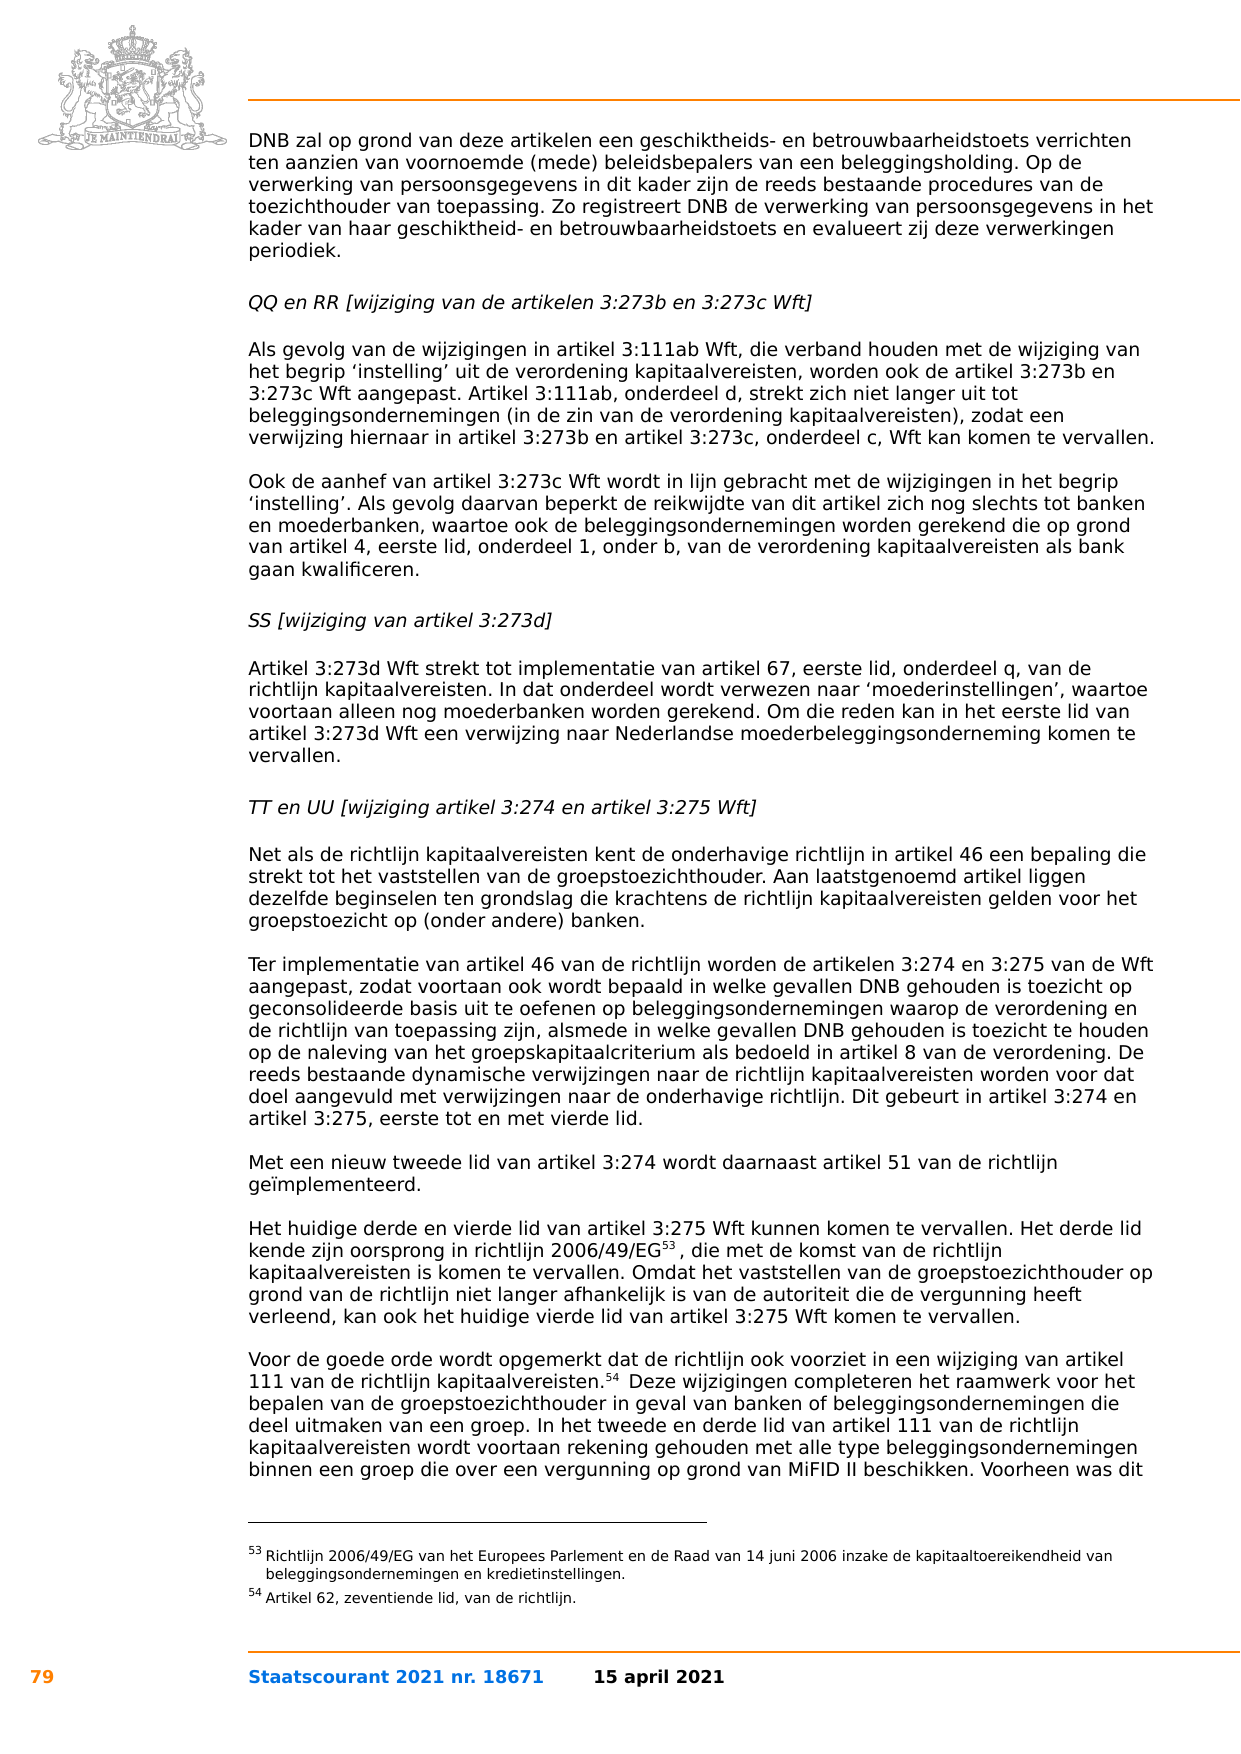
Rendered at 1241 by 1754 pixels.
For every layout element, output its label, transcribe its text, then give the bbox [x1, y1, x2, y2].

text Artikel 3:273d Wft strekt tot implementatie van artikel 67, eerste lid, onderdeel q, van de richtlijn kapitaalvereisten. In dat onderdeel wordt verwezen naar ‘moederinstellingen’, waartoe voortaan alleen nog moederbanken worden gerekend. Om die reden kan in het eerste lid van artikel 3:273d Wft een verwijzing naar Nederlandse moederbeleggingsonderneming komen te vervallen. [248, 657, 1163, 767]
text Het huidige derde en vierde lid van artikel 3:275 Wft kunnen komen te vervallen. Het derde lid kende zijn oorsprong in richtlijn 2006/49/EG, die met de komst van de richtlijn kapitaalvereisten is komen te vervallen. Omdat het vaststellen van de groepstoezichthouder op grond van de richtlijn niet langer afhankelijk is van de autoriteit die de vergunning heeft verleend, kan ook het huidige vierde lid van artikel 3:275 Wft komen te vervallen. [248, 1218, 1163, 1327]
subtitle SS [wijziging van artikel 3:273d] [248, 610, 1163, 632]
text Als gevolg van de wijzigingen in artikel 3:111ab Wft, die verband houden met de wijziging van het begrip ‘instelling’ uit de verordening kapitaalvereisten, worden ook de artikel 3:273b en 3:273c Wft aangepast. Artikel 3:111ab, onderdeel d, strekt zich niet langer uit tot beleggingsondernemingen (in de zin van de verordening kapitaalvereisten), zodat een verwijzing hiernaar in artikel 3:273b en artikel 3:273c, onderdeel c, Wft kan komen te vervallen. [248, 339, 1163, 449]
text Ter implementatie van artikel 46 van de richtlijn worden de artikelen 3:274 en 3:275 van de Wft aangepast, zodat voortaan ook wordt bepaald in welke gevallen DNB gehouden is toezicht op geconsolideerde basis uit te oefenen op beleggingsondernemingen waarop de verordening en de richtlijn van toepassing zijn, alsmede in welke gevallen DNB gehouden is toezicht te houden op de naleving van het groepskapitaalcriterium als bedoeld in artikel 8 van de verordening. De reeds bestaande dynamische verwijzingen naar de richtlijn kapitaalvereisten worden voor dat doel aangevuld met verwijzingen naar de onderhavige richtlijn. Dit gebeurt in artikel 3:274 en artikel 3:275, eerste tot en met vierde lid. [248, 954, 1163, 1130]
text Ook de aanhef van artikel 3:273c Wft wordt in lijn gebracht met de wijzigingen in het begrip ‘instelling’. Als gevolg daarvan beperkt de reikwijdte van dit artikel zich nog slechts tot banken en moederbanken, waartoe ook de beleggingsondernemingen worden gerekend die op grond van artikel 4, eerste lid, onderdeel 1, onder b, van de verordening kapitaalvereisten als bank gaan kwalificeren. [248, 471, 1163, 580]
text Richtlijn 2006/49/EG van het Europees Parlement en de Raad van 14 juni 2006 inzake de kapitaaltoereikendheid van beleggingsondernemingen en kredietinstellingen. [248, 1544, 1163, 1583]
text DNB zal op grond van deze artikelen een geschiktheids- en betrouwbaarheidstoets verrichten ten aanzien van voornoemde (mede) beleidsbepalers van een beleggingsholding. Op de verwerking van persoonsgegevens in dit kader zijn de reeds bestaande procedures van de toezichthouder van toepassing. Zo registreert DNB de verwerking van persoonsgegevens in het kader van haar geschiktheid- en betrouwbaarheidstoets en evalueert zij deze verwerkingen periodiek. [248, 130, 1163, 262]
text Met een nieuw tweede lid van artikel 3:274 wordt daarnaast artikel 51 van de richtlijn geïmplementeerd. [248, 1152, 1163, 1196]
picture [38, 25, 227, 150]
subtitle TT en UU [wijziging artikel 3:274 en artikel 3:275 Wft] [248, 797, 1163, 819]
text Artikel 62, zeventiende lid, van de richtlijn. [248, 1586, 1163, 1608]
subtitle QQ en RR [wijziging van de artikelen 3:273b en 3:273c Wft] [248, 292, 1163, 314]
text Voor de goede orde wordt opgemerkt dat de richtlijn ook voorziet in een wijziging van artikel 111 van de richtlijn kapitaalvereisten. Deze wijzigingen completeren het raamwerk voor het bepalen van de groepstoezichthouder in geval van banken of beleggingsondernemingen die deel uitmaken van een groep. In het tweede en derde lid van artikel 111 van de richtlijn kapitaalvereisten wordt voortaan rekening gehouden met alle type beleggingsondernemingen binnen een groep die over een vergunning op grond van MiFID II beschikken. Voorheen was dit [248, 1349, 1163, 1481]
text Net als de richtlijn kapitaalvereisten kent de onderhavige richtlijn in artikel 46 een bepaling die strekt tot het vaststellen van de groepstoezichthouder. Aan laatstgenoemd artikel liggen dezelfde beginselen ten grondslag die krachtens de richtlijn kapitaalvereisten gelden voor het groepstoezicht op (onder andere) banken. [248, 844, 1163, 932]
